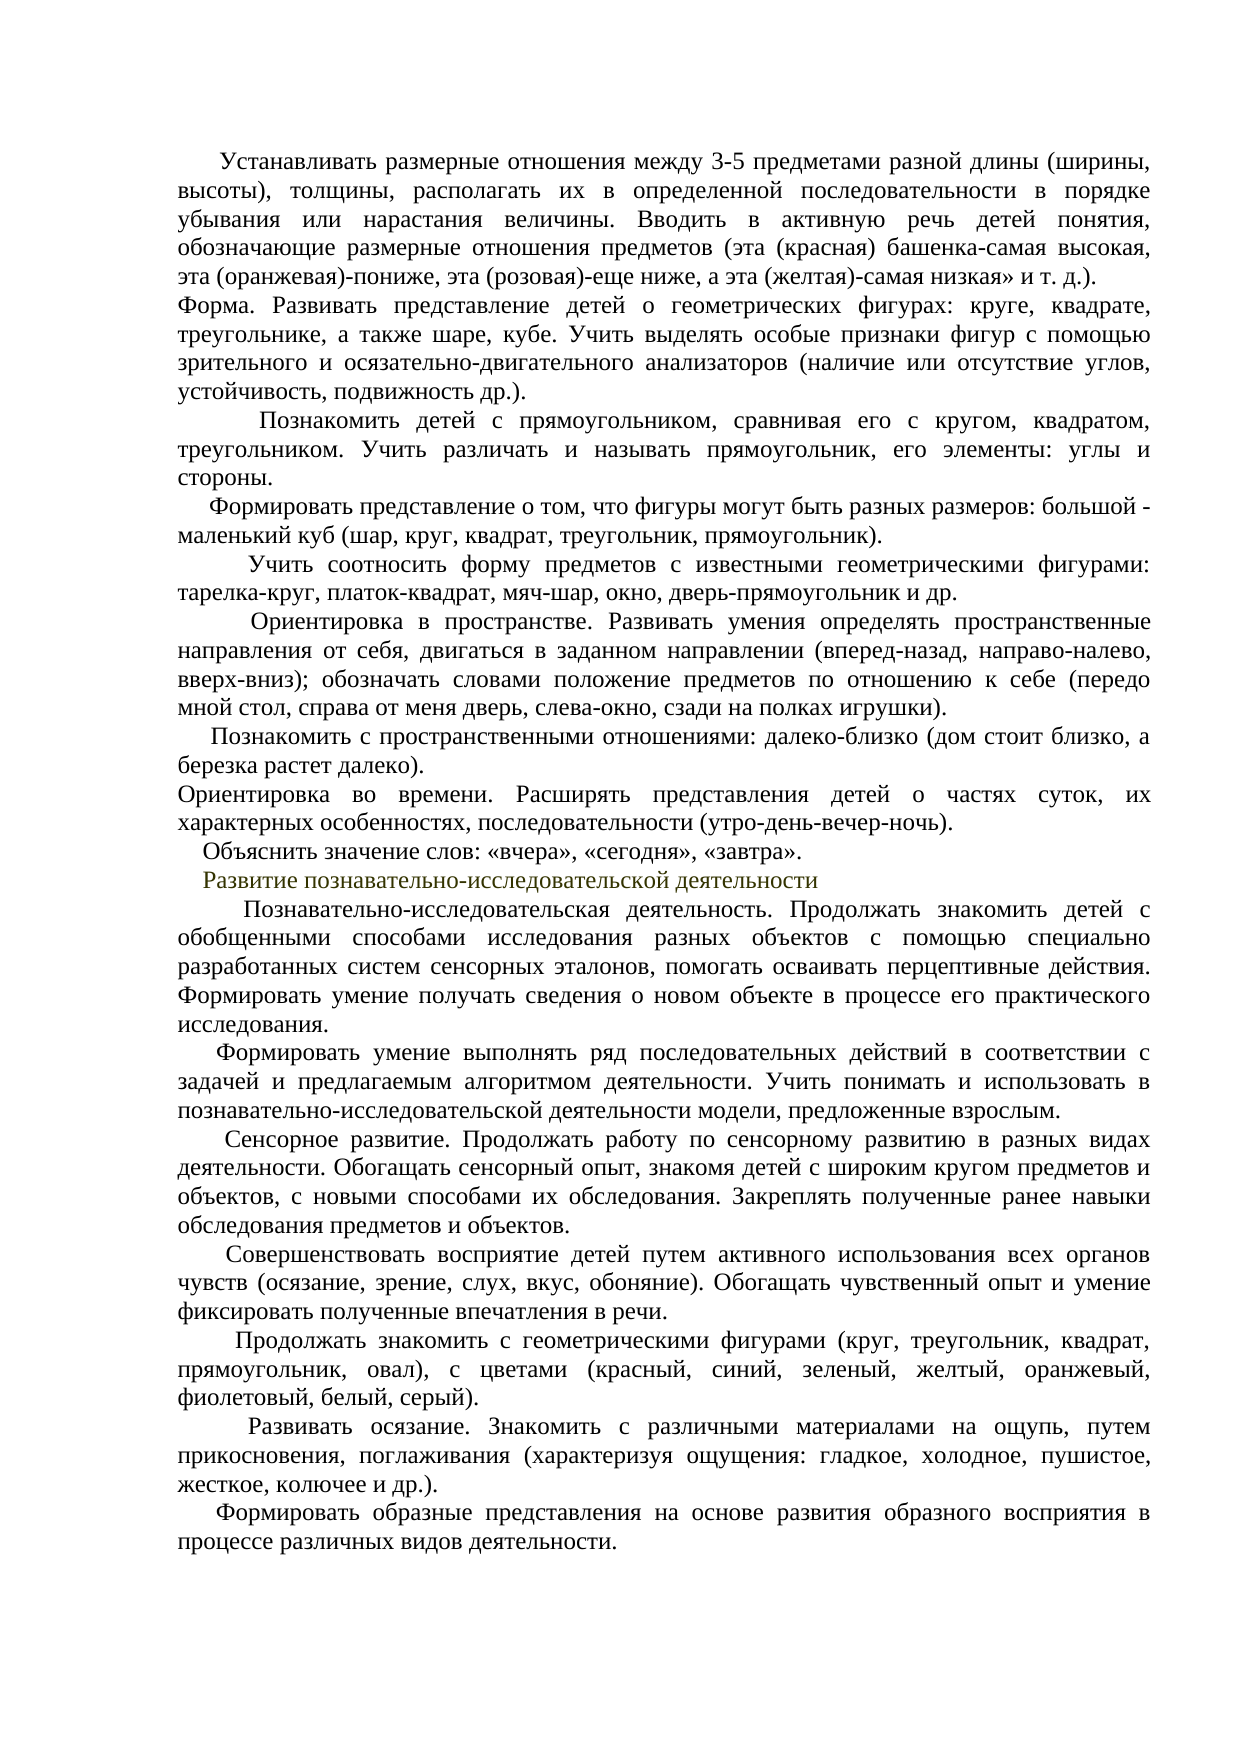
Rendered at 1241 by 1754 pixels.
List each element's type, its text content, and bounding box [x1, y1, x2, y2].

text Развивать осязание. Знакомить с различными материалами на ощупь, путем прикосновения, поглаживания (характеризуя ощущения: гладкое, холодное, пушистое, жесткое, колючее и др.). [177, 1411, 1152, 1497]
text Формировать представление о том, что фигуры могут быть разных размеров: большой -маленький куб (шар, круг, квадрат, треугольник, прямоугольник). [177, 491, 1152, 549]
text Форма. Развивать представление детей о геометрических фигурах: круге, квадрате, треугольнике, а также шаре, кубе. Учить выделять особые признаки фигур с помощью зрительного и осязательно-двигательного анализаторов (наличие или отсутствие углов, устойчивость, подвижность др.). [177, 290, 1152, 405]
text Познавательно-исследовательская деятельность. Продолжать знакомить детей с обобщенными способами исследования разных объектов с помощью специально разработанных систем сенсорных эталонов, помогать осваивать перцептивные действия. Формировать умение получать сведения о новом объекте в процессе его практического исследования. [177, 894, 1152, 1037]
text Ориентировка во времени. Расширять представления детей о частях суток, их характерных особенностях, последовательности (утро-день-вечер-ночь). [177, 779, 1152, 836]
text Формировать образные представления на основе развития образного восприятия в процессе различных видов деятельности. [177, 1497, 1152, 1555]
text Ориентировка в пространстве. Развивать умения определять пространственные направления от себя, двигаться в заданном направлении (вперед-назад, направо-налево, вверх-вниз); обозначать словами положение предметов по отношению к себе (передо мной стол, справа от меня дверь, слева-окно, сзади на полках игрушки). [177, 606, 1152, 721]
text Учить соотносить форму предметов с известными геометрическими фигурами: тарелка-круг, платок-квадрат, мяч-шар, окно, дверь-прямоугольник и др. [177, 549, 1152, 606]
text Развитие познавательно-исследовательской деятельности [177, 865, 1152, 894]
text Объяснить значение слов: «вчера», «сегодня», «завтра». [177, 836, 1152, 865]
text Устанавливать размерные отношения между 3-5 предметами разной длины (ширины, высоты), толщины, располагать их в определенной последовательности в порядке убывания или нарастания величины. Вводить в активную речь детей понятия, обозначающие размерные отношения предметов (эта (красная) башенка-самая высокая, эта (оранжевая)-пониже, эта (розовая)-еще ниже, а эта (желтая)-самая низкая» и т. д.). [177, 146, 1152, 290]
text Формировать умение выполнять ряд последовательных действий в соответствии с задачей и предлагаемым алгоритмом деятельности. Учить понимать и использовать в познавательно-исследовательской деятельности модели, предложенные взрослым. [177, 1037, 1152, 1124]
text Совершенствовать восприятие детей путем активного использования всех органов чувств (осязание, зрение, слух, вкус, обоняние). Обогащать чувственный опыт и умение фиксировать полученные впечатления в речи. [177, 1239, 1152, 1325]
text Сенсорное развитие. Продолжать работу по сенсорному развитию в разных видах деятельности. Обогащать сенсорный опыт, знакомя детей с широким кругом предметов и объектов, с новыми способами их обследования. Закреплять полученные ранее навыки обследования предметов и объектов. [177, 1124, 1152, 1239]
text Познакомить с пространственными отношениями: далеко-близко (дом стоит близко, а березка растет далеко). [177, 721, 1152, 779]
text Продолжать знакомить с геометрическими фигурами (круг, треугольник, квадрат, прямоугольник, овал), с цветами (красный, синий, зеленый, желтый, оранжевый, фиолетовый, белый, серый). [177, 1325, 1152, 1411]
text Познакомить детей с прямоугольником, сравнивая его с кругом, квадратом, треугольником. Учить различать и называть прямоугольник, его элементы: углы и стороны. [177, 405, 1152, 491]
